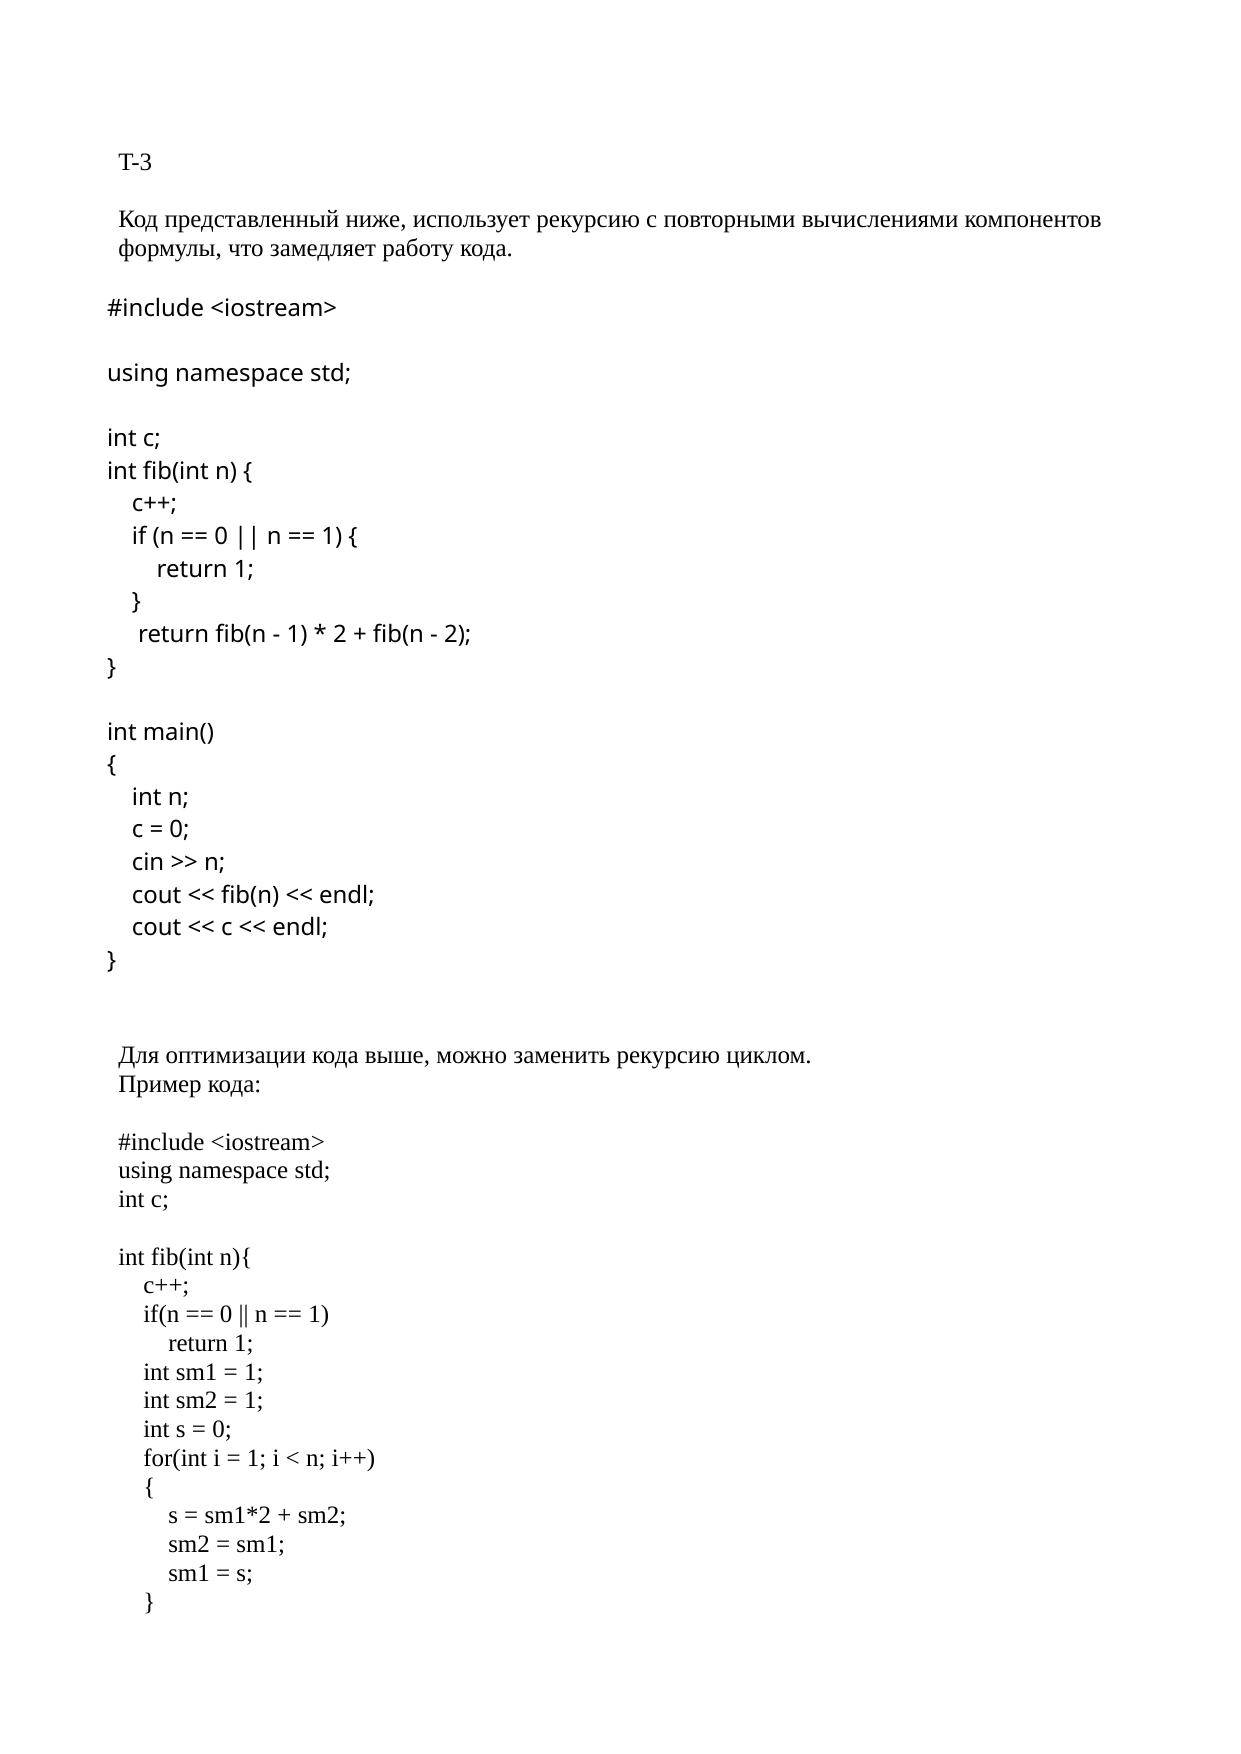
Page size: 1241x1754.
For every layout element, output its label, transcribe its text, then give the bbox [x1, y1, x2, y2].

text #include <iostream> [118, 1127, 1122, 1156]
text } [118, 1587, 1122, 1616]
text if(n == 0 || n == 1) [118, 1299, 1122, 1328]
text int c; [118, 1184, 1122, 1213]
text T-3 [118, 147, 1122, 176]
text int s = 0; [118, 1414, 1122, 1443]
text int sm2 = 1; [118, 1386, 1122, 1414]
text sm1 = s; [118, 1558, 1122, 1587]
text sm2 = sm1; [118, 1529, 1122, 1558]
text Пример кода: [118, 1069, 1122, 1098]
text int fib(int n){ [118, 1242, 1122, 1271]
text c++; [118, 1271, 1122, 1299]
table_header #include <iostream> using namespace std; int c; int fib(int n) { c++; if (n == 0 || n == 1) { return 1; } return fib(n - 1) * 2 + fib(n - 2); } int main() { int n; c = 0; cin >> n; cout << fib(n) << endl; cout << c << endl; } [96, 291, 610, 975]
text int sm1 = 1; [118, 1357, 1122, 1386]
text for(int i = 1; i < n; i++) [118, 1443, 1122, 1472]
text Код представленный ниже, использует рекурсию с повторными вычислениями компонентов формулы, что замедляет работу кода. [118, 204, 1122, 262]
text return 1; [118, 1328, 1122, 1357]
text s = sm1*2 + sm2; [118, 1501, 1122, 1529]
text Для оптимизации кода выше, можно заменить рекурсию циклом. [118, 1041, 1122, 1069]
text { [118, 1472, 1122, 1501]
text using namespace std; [118, 1156, 1122, 1184]
